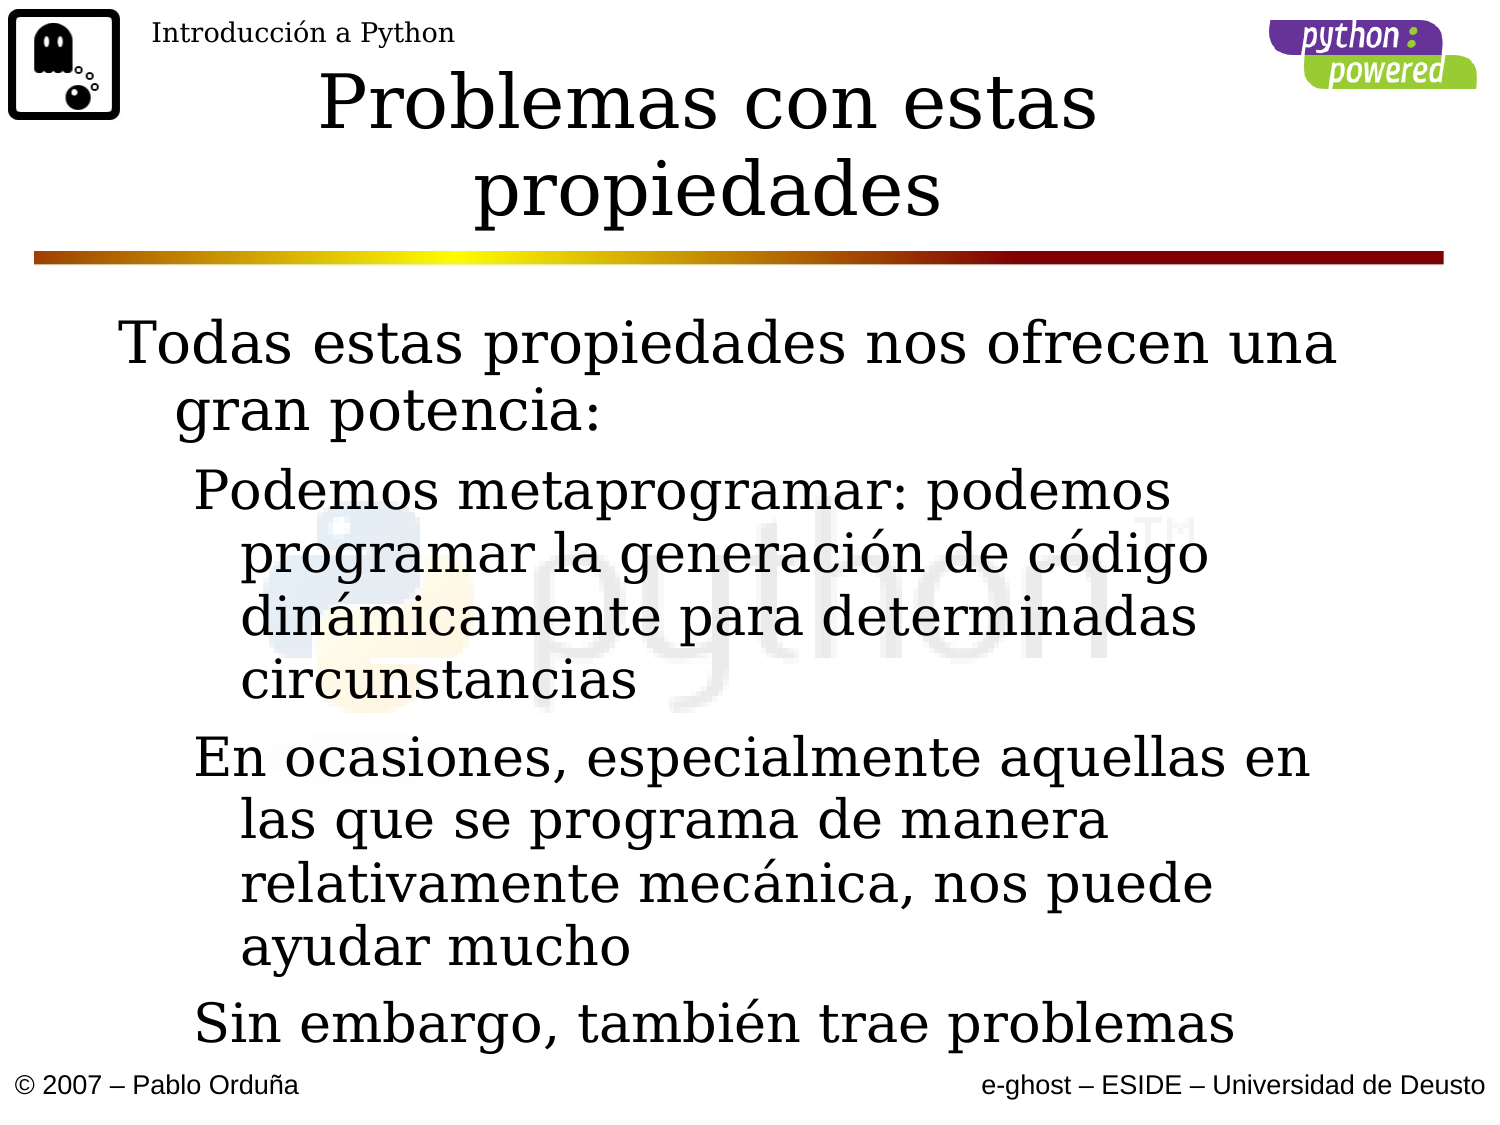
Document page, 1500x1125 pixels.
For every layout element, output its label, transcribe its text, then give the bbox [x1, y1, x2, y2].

picture [34, 251, 1447, 266]
picture [1269, 20, 1477, 89]
picture [5, 7, 125, 124]
title Problemas con estas propiedades [118, 59, 1300, 234]
list Todas estas propiedades nos ofrecen una gran potencia: Podemos metaprogramar: podemos programar la generación de código dinámicamente para determinadas circunstancias En ocasiones, especialmente aquellas en las que se programa de manera relativamente mecánica, nos puede ayudar mucho Sin embargo, también trae problemas [118, 309, 1394, 1056]
